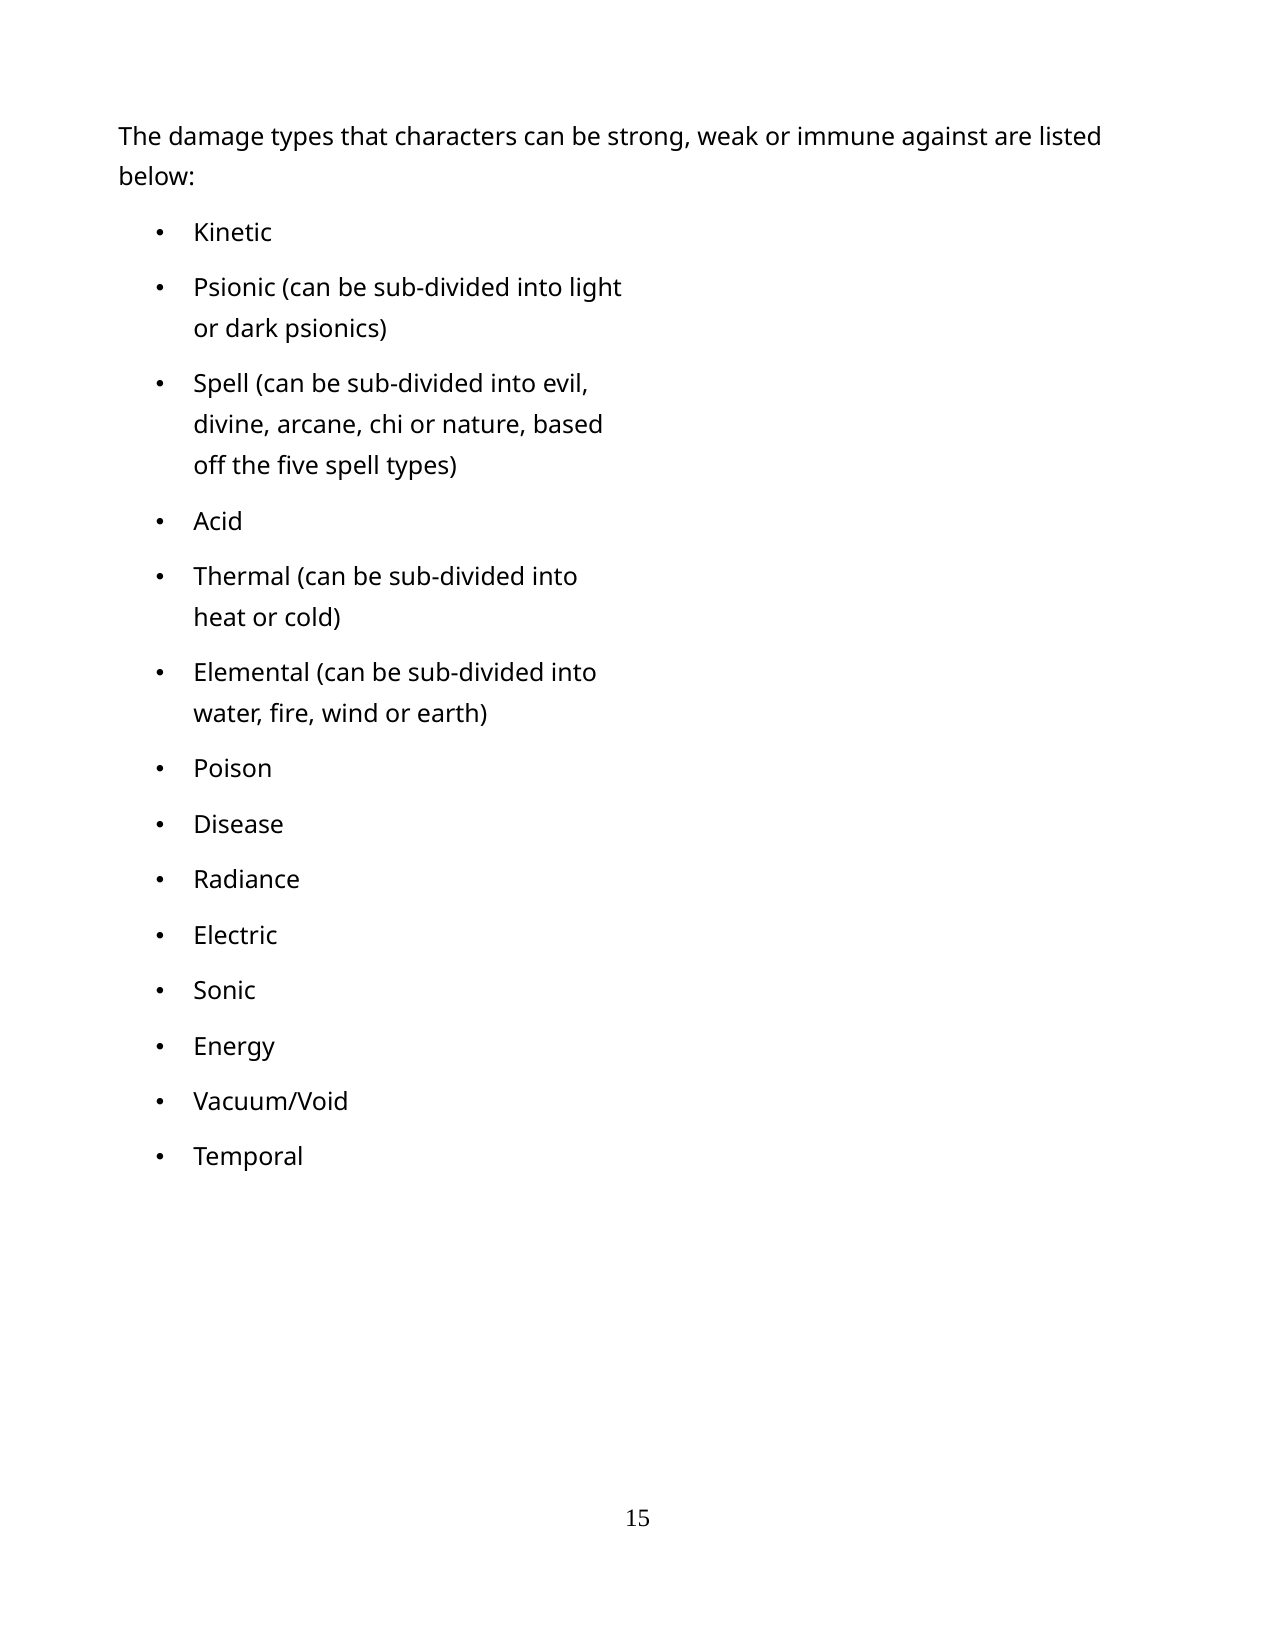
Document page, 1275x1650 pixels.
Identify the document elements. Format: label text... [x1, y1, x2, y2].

list Poison [156, 751, 622, 785]
list Kinetic [156, 214, 622, 248]
list Elemental (can be sub-divided into water, fire, wind or earth) [156, 655, 622, 730]
list Electric [156, 917, 622, 951]
list Sonic [156, 973, 622, 1007]
text The damage types that characters can be strong, weak or immune against are listed below: [118, 118, 1157, 193]
list Disease [156, 806, 622, 841]
list Energy [156, 1028, 622, 1062]
list Radiance [156, 862, 622, 896]
list Psionic (can be sub-divided into light or dark psionics) [156, 270, 622, 345]
list Thermal (can be sub-divided into heat or cold) [156, 558, 622, 633]
list Spell (can be sub-divided into evil, divine, arcane, chi or nature, based off the five spell types) [156, 366, 622, 482]
list Vacuum/Void [156, 1083, 622, 1118]
list Acid [156, 503, 622, 537]
list Temporal [156, 1139, 622, 1173]
